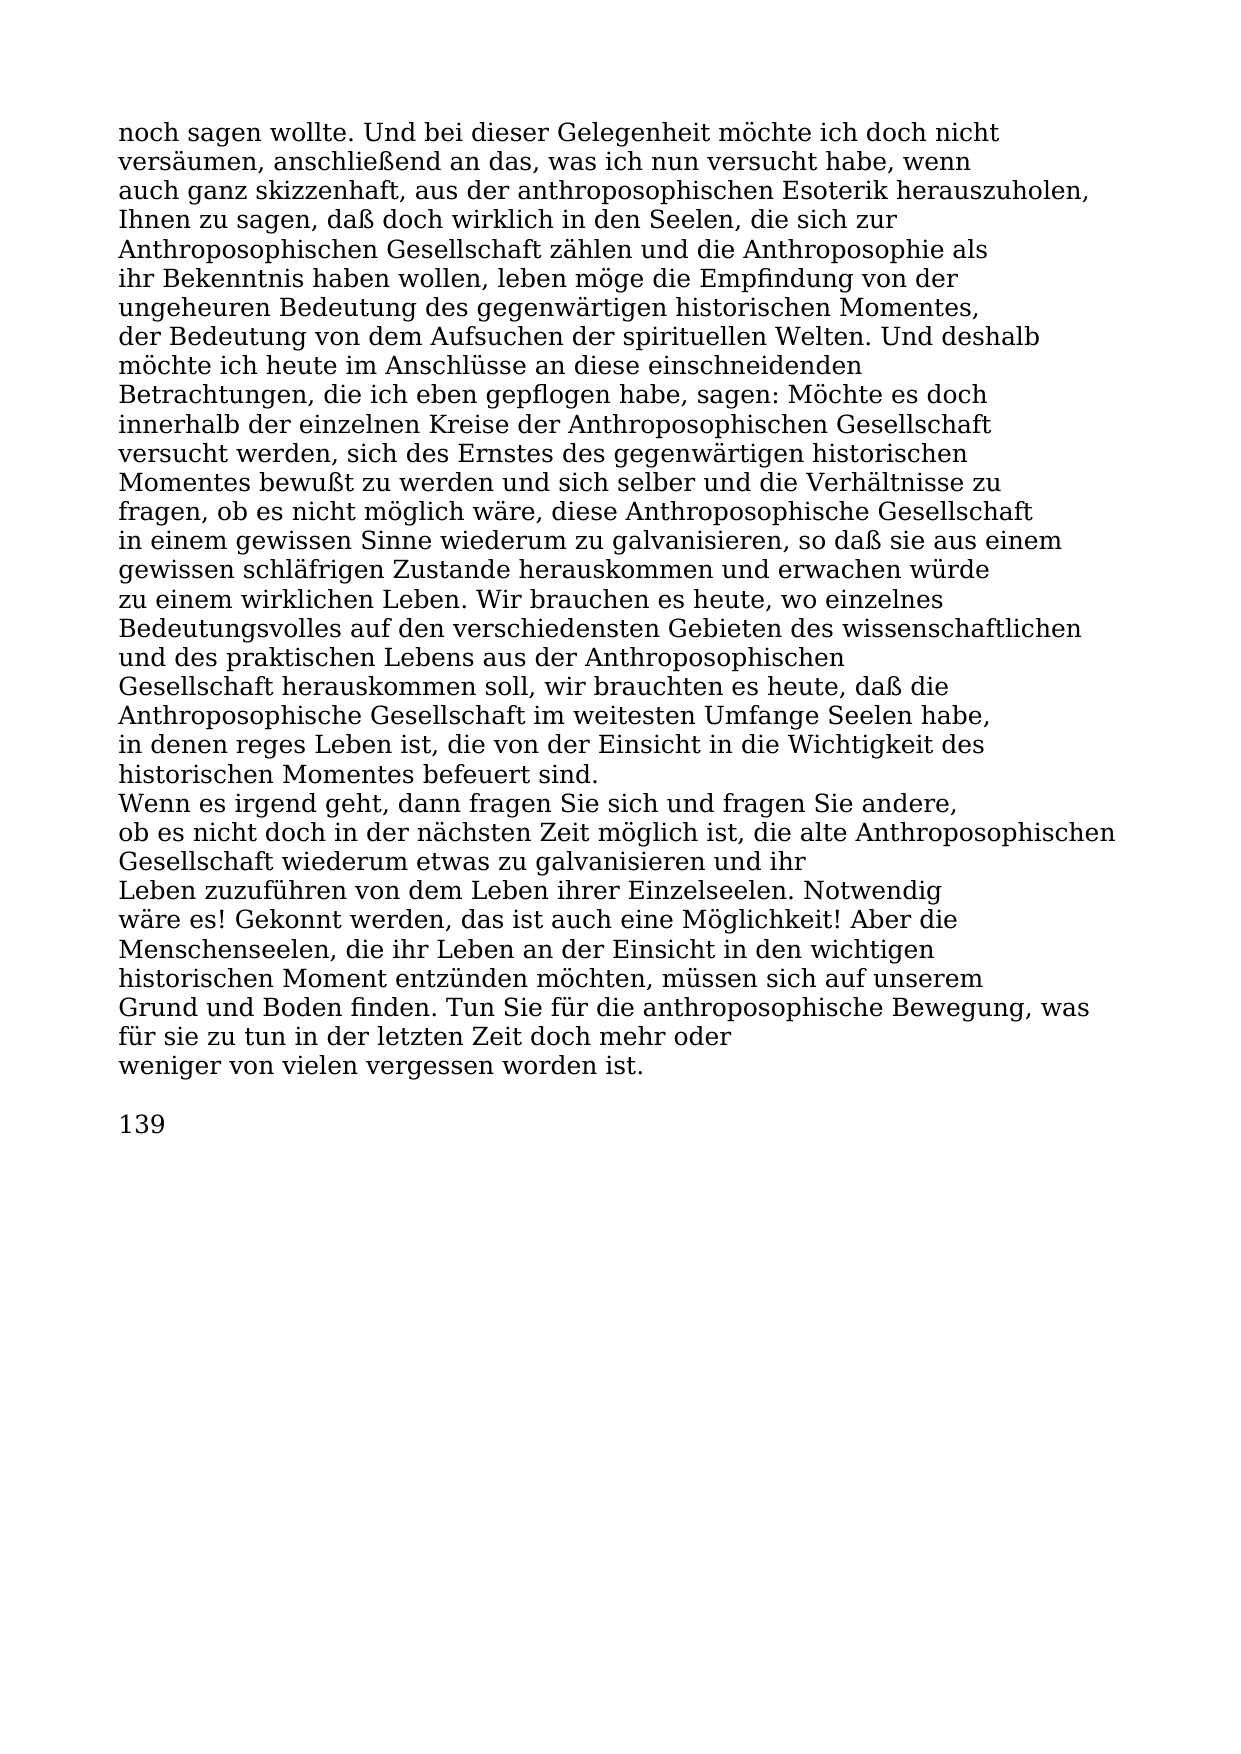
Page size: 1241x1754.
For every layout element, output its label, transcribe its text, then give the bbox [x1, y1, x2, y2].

text versäumen, anschließend an das, was ich nun versucht habe, wenn [118, 147, 1122, 176]
text historischen Moment entzünden möchten, müssen sich auf unserem [118, 964, 1122, 993]
text Betrachtungen, die ich eben gepflogen habe, sagen: Möchte es doch [118, 381, 1122, 410]
text historischen Momentes befeuert sind. [118, 760, 1122, 789]
text gewissen schläfrigen Zustande herauskommen und erwachen würde [118, 556, 1122, 585]
text Grund und Boden finden. Tun Sie für die anthroposophische Bewegung, was für sie zu tun in der letzten Zeit doch mehr oder [118, 993, 1122, 1051]
text ob es nicht doch in der nächsten Zeit möglich ist, die alte Anthroposophischen Gesellschaft wiederum etwas zu galvanisieren und ihr [118, 818, 1122, 876]
text ungeheuren Bedeutung des gegenwärtigen historischen Momentes, [118, 293, 1122, 322]
text ihr Bekenntnis haben wollen, leben möge die Empfindung von der [118, 264, 1122, 293]
text noch sagen wollte. Und bei dieser Gelegenheit möchte ich doch nicht [118, 118, 1122, 147]
text zu einem wirklichen Leben. Wir brauchen es heute, wo einzelnes [118, 585, 1122, 614]
text in einem gewissen Sinne wiederum zu galvanisieren, so daß sie aus einem [118, 526, 1122, 556]
text der Bedeutung von dem Aufsuchen der spirituellen Welten. Und deshalb möchte ich heute im Anschlüsse an diese einschneidenden [118, 322, 1122, 381]
text Menschenseelen, die ihr Leben an der Einsicht in den wichtigen [118, 935, 1122, 964]
text Bedeutungsvolles auf den verschiedensten Gebieten des wissenschaftlichen und des praktischen Lebens aus der Anthroposophischen [118, 614, 1122, 672]
text Leben zuzuführen von dem Leben ihrer Einzelseelen. Notwendig [118, 876, 1122, 906]
text Wenn es irgend geht, dann fragen Sie sich und fragen Sie andere, [118, 789, 1122, 818]
text in denen reges Leben ist, die von der Einsicht in die Wichtigkeit des [118, 731, 1122, 760]
text 139 [118, 1110, 1122, 1139]
text versucht werden, sich des Ernstes des gegenwärtigen historischen [118, 439, 1122, 468]
text innerhalb der einzelnen Kreise der Anthroposophischen Gesellschaft [118, 410, 1122, 439]
text fragen, ob es nicht möglich wäre, diese Anthroposophische Gesellschaft [118, 497, 1122, 526]
text weniger von vielen vergessen worden ist. [118, 1051, 1122, 1081]
text Anthroposophischen Gesellschaft zählen und die Anthroposophie als [118, 235, 1122, 264]
text Anthroposophische Gesellschaft im weitesten Umfange Seelen habe, [118, 701, 1122, 731]
text Momentes bewußt zu werden und sich selber und die Verhältnisse zu [118, 468, 1122, 497]
text Gesellschaft herauskommen soll, wir brauchten es heute, daß die [118, 672, 1122, 701]
text auch ganz skizzenhaft, aus der anthroposophischen Esoterik herauszuholen, Ihnen zu sagen, daß doch wirklich in den Seelen, die sich zur [118, 176, 1122, 235]
text wäre es! Gekonnt werden, das ist auch eine Möglichkeit! Aber die [118, 906, 1122, 935]
